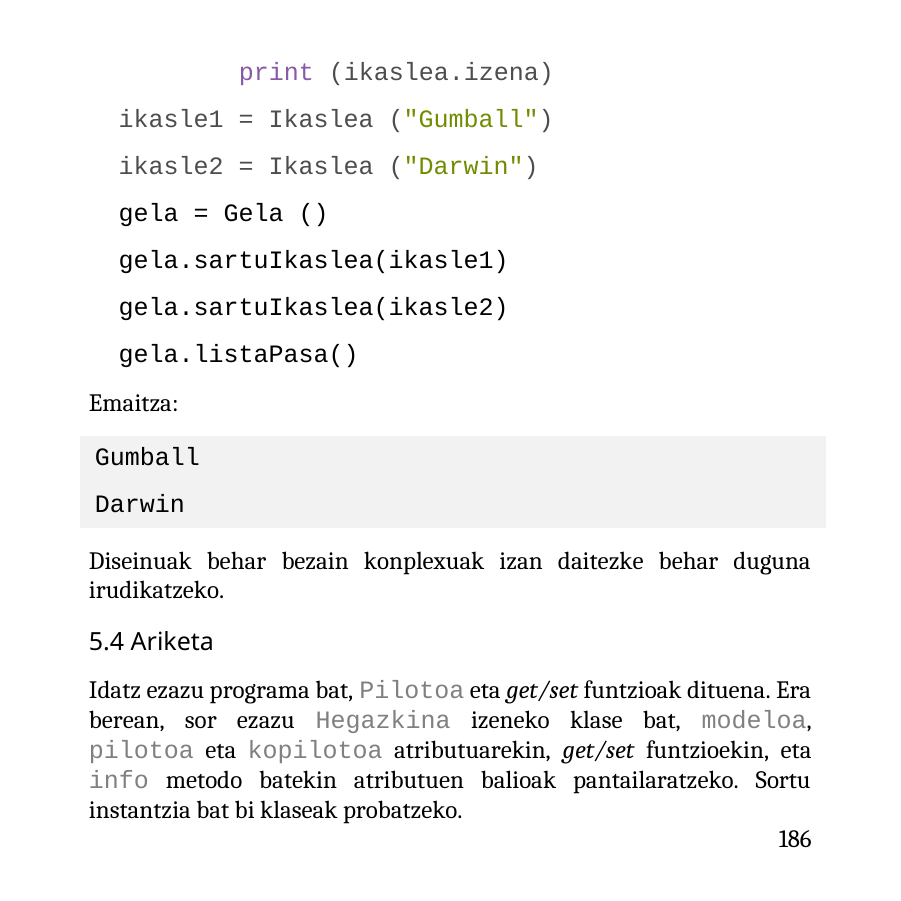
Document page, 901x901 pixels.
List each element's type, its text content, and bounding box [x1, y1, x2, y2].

text 5.4 Ariketa [89, 623, 811, 657]
text gela.listaPasa() [118, 342, 811, 370]
text Gumball [86, 443, 820, 473]
text gela.sartuIkaslea(ikasle1) [118, 247, 811, 276]
text Darwin [86, 483, 820, 522]
text gela = Gela () [118, 200, 811, 229]
text Diseinuak behar bezain konplexuak izan daitezke behar duguna irudikatzeko. [89, 547, 811, 604]
text print (ikaslea.izena) [118, 59, 811, 87]
text Emaitza: [89, 389, 811, 417]
text gela.sartuIkaslea(ikasle2) [118, 294, 811, 323]
text Idatz ezazu programa bat, Pilotoa eta get/set funtzioak dituena. Era berean, sor ezazu Hegazkina izeneko klase bat, modeloa, pilotoa eta kopilotoa atributuarekin, get/set funtzioekin, eta info metodo batekin atributuen balioak pantailaratzeko. Sortu instantzia bat bi klaseak probatzeko. [89, 676, 811, 825]
text ikasle1 = Ikaslea ("Gumball") [118, 106, 811, 134]
text ikasle2 = Ikaslea ("Darwin") [118, 153, 811, 182]
